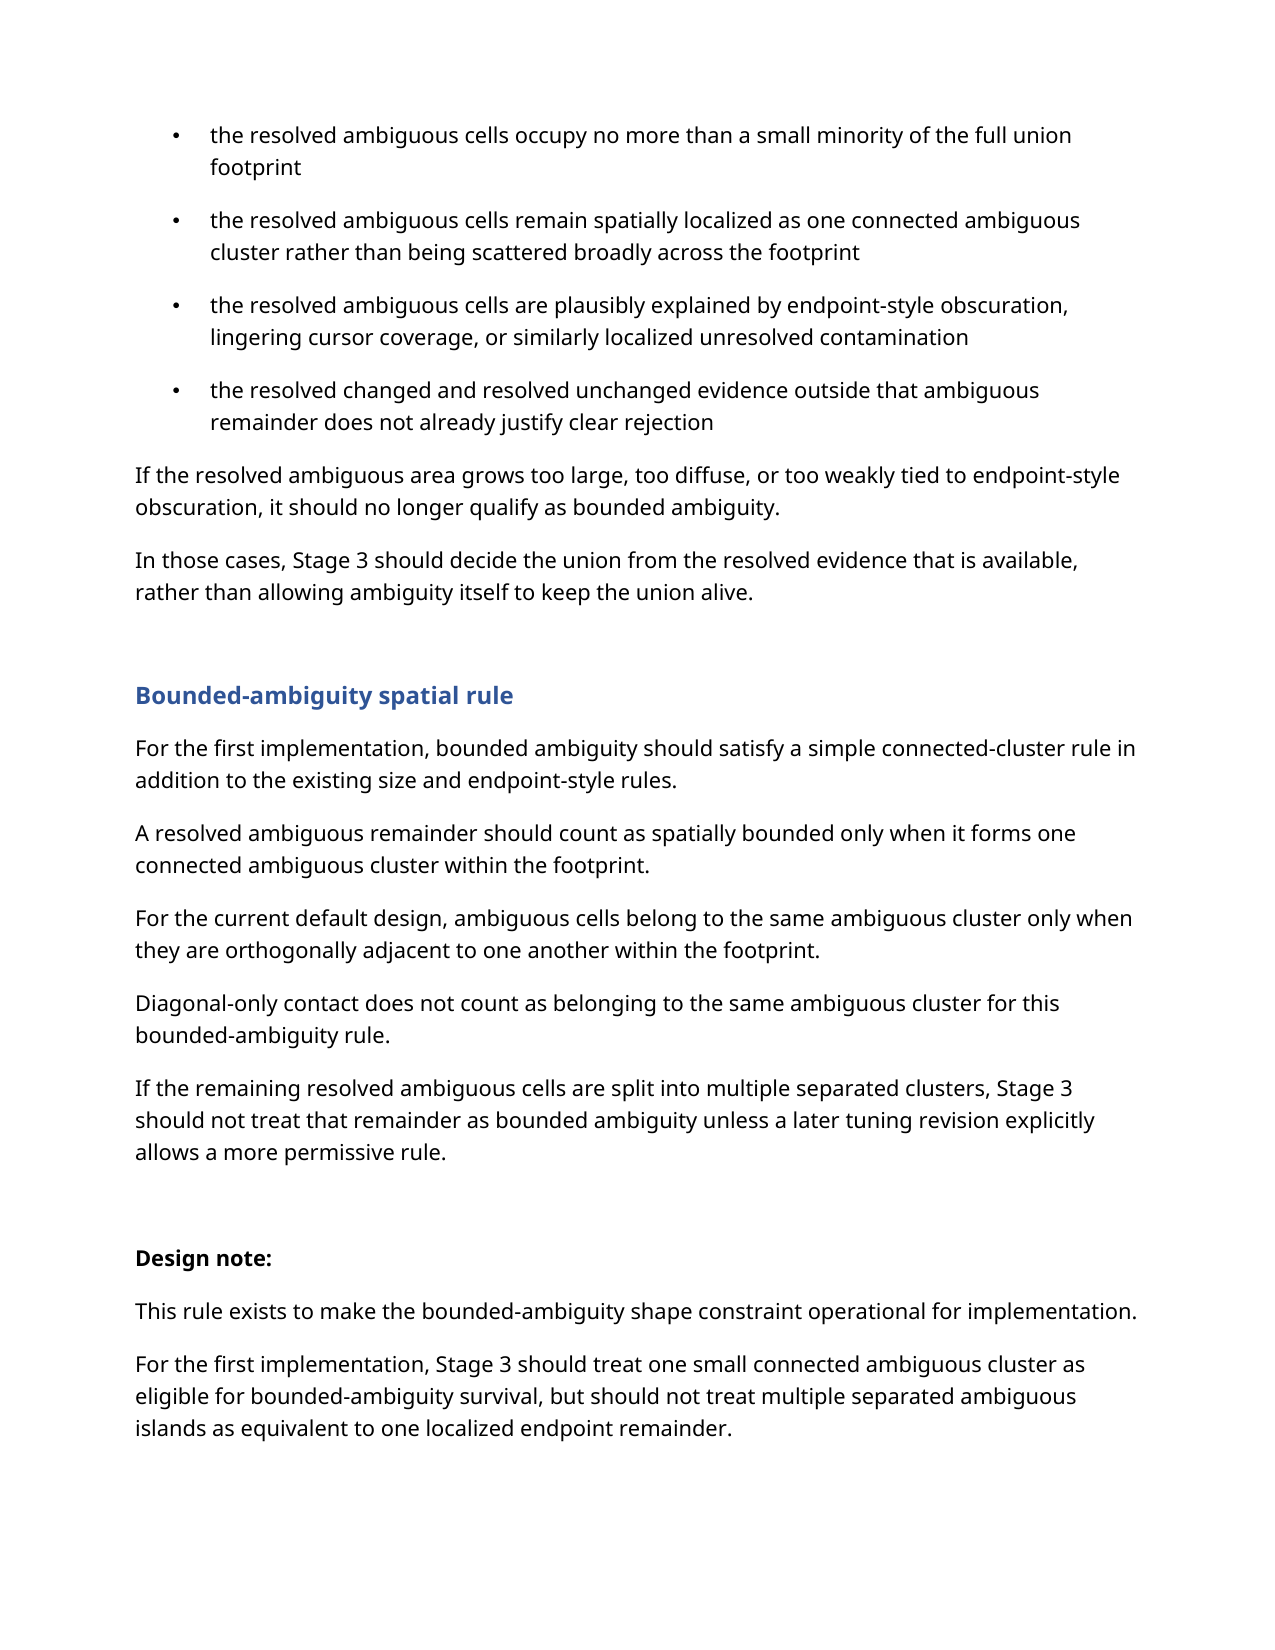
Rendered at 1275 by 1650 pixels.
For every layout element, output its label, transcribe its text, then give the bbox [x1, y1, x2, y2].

text If the remaining resolved ambiguous cells are split into multiple separated clusters, Stage 3 should not treat that remainder as bounded ambiguity unless a later tuning revision explicitly allows a more permissive rule. [135, 1073, 1140, 1167]
text If the resolved ambiguous area grows too large, too diffuse, or too weakly tied to endpoint-style obscuration, it should no longer qualify as bounded ambiguity. [135, 460, 1140, 522]
text For the first implementation, bounded ambiguity should satisfy a simple connected-cluster rule in addition to the existing size and endpoint-style rules. [135, 733, 1140, 795]
list the resolved ambiguous cells occupy no more than a small minority of the full union footprint [172, 120, 1140, 182]
list the resolved changed and resolved unchanged evidence outside that ambiguous remainder does not already justify clear rejection [172, 375, 1140, 437]
text A resolved ambiguous remainder should count as spatially bounded only when it forms one connected ambiguous cluster within the footprint. [135, 818, 1140, 880]
text This rule exists to make the bounded-ambiguity shape constraint operational for implementation. [135, 1296, 1140, 1326]
list the resolved ambiguous cells are plausibly explained by endpoint-style obscuration, lingering cursor coverage, or similarly localized unresolved contamination [172, 290, 1140, 352]
text For the current default design, ambiguous cells belong to the same ambiguous cluster only when they are orthogonally adjacent to one another within the footprint. [135, 903, 1140, 965]
text For the first implementation, Stage 3 should treat one small connected ambiguous cluster as eligible for bounded-ambiguity survival, but should not treat multiple separated ambiguous islands as equivalent to one localized endpoint remainder. [135, 1349, 1140, 1443]
text Diagonal-only contact does not count as belonging to the same ambiguous cluster for this bounded-ambiguity rule. [135, 988, 1140, 1050]
subtitle Bounded-ambiguity spatial rule [135, 679, 1140, 711]
text Design note: [135, 1243, 1140, 1273]
text In those cases, Stage 3 should decide the union from the resolved evidence that is available, rather than allowing ambiguity itself to keep the union alive. [135, 545, 1140, 607]
list the resolved ambiguous cells remain spatially localized as one connected ambiguous cluster rather than being scattered broadly across the footprint [172, 205, 1140, 267]
